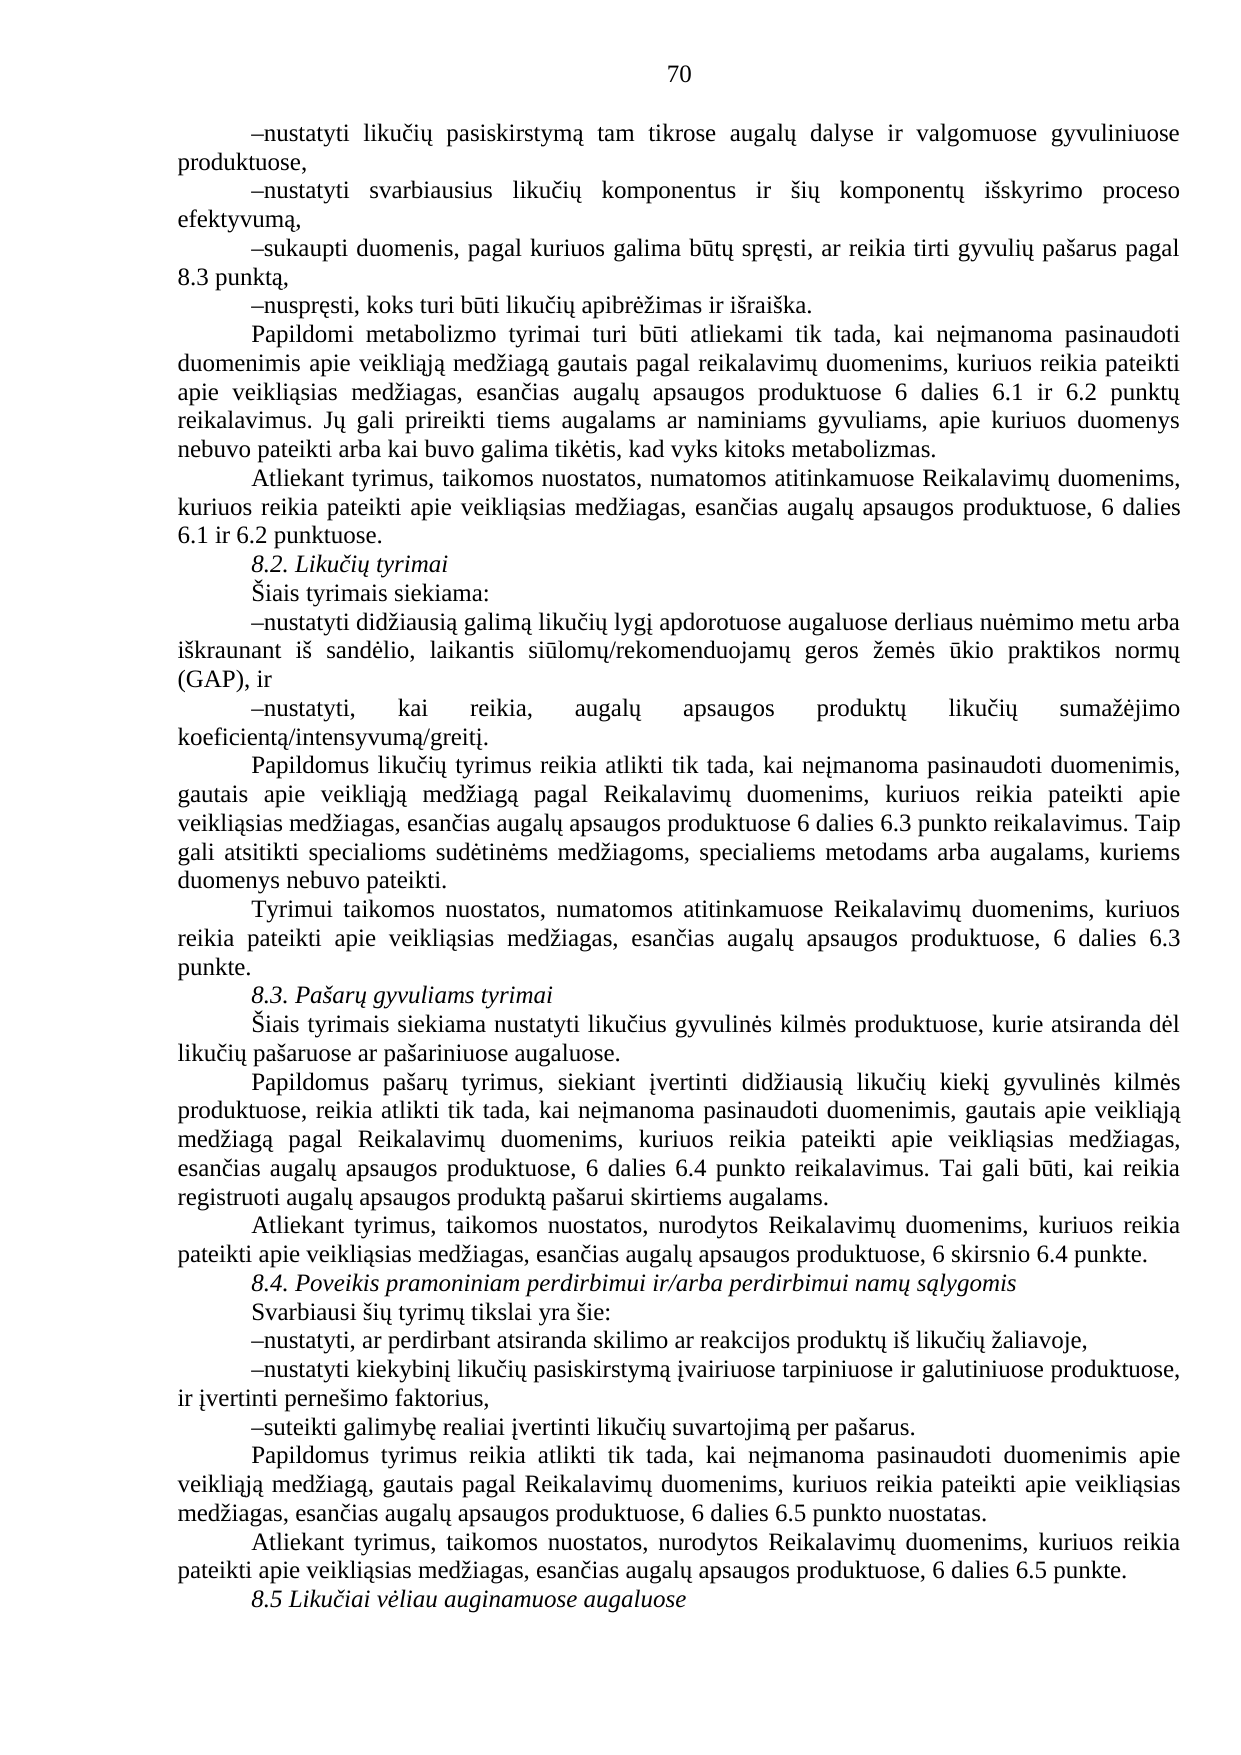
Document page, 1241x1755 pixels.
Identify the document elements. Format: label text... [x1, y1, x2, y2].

text Šiais tyrimais siekiama nustatyti likučius gyvulinės kilmės produktuose, kurie atsiranda dėl likučių pašaruose ar pašariniuose augaluose. [177, 1009, 1181, 1067]
text –nuspręsti, koks turi būti likučių apibrėžimas ir išraiška. [177, 291, 1181, 319]
text Atliekant tyrimus, taikomos nuostatos, numatomos atitinkamuose Reikalavimų duomenims, kuriuos reikia pateikti apie veikliąsias medžiagas, esančias augalų apsaugos produktuose, 6 dalies 6.1 ir 6.2 punktuose. [177, 463, 1181, 549]
text Svarbiausi šių tyrimų tikslai yra šie: [177, 1297, 1181, 1326]
text 8.4. Poveikis pramoniniam perdirbimui ir/arba perdirbimui namų sąlygomis [177, 1268, 1181, 1297]
text Papildomus pašarų tyrimus, siekiant įvertinti didžiausią likučių kiekį gyvulinės kilmės produktuose, reikia atlikti tik tada, kai neįmanoma pasinaudoti duomenimis, gautais apie veikliąją medžiagą pagal Reikalavimų duomenims, kuriuos reikia pateikti apie veikliąsias medžiagas, esančias augalų apsaugos produktuose, 6 dalies 6.4 punkto reikalavimus. Tai gali būti, kai reikia registruoti augalų apsaugos produktą pašarui skirtiems augalams. [177, 1067, 1181, 1211]
text –nustatyti didžiausią galimą likučių lygį apdorotuose augaluose derliaus nuėmimo metu arba iškraunant iš sandėlio, laikantis siūlomų/rekomenduojamų geros žemės ūkio praktikos normų (GAP), ir [177, 607, 1181, 693]
text –nustatyti likučių pasiskirstymą tam tikrose augalų dalyse ir valgomuose gyvuliniuose produktuose, [177, 118, 1181, 176]
text –suteikti galimybę realiai įvertinti likučių suvartojimą per pašarus. [177, 1412, 1181, 1441]
text Papildomus tyrimus reikia atlikti tik tada, kai neįmanoma pasinaudoti duomenimis apie veikliąją medžiagą, gautais pagal Reikalavimų duomenims, kuriuos reikia pateikti apie veikliąsias medžiagas, esančias augalų apsaugos produktuose, 6 dalies 6.5 punkto nuostatas. [177, 1441, 1181, 1527]
text –nustatyti svarbiausius likučių komponentus ir šių komponentų išskyrimo proceso efektyvumą, [177, 176, 1181, 233]
text –nustatyti kiekybinį likučių pasiskirstymą įvairiuose tarpiniuose ir galutiniuose produktuose, ir įvertinti pernešimo faktorius, [177, 1354, 1181, 1412]
text –sukaupti duomenis, pagal kuriuos galima būtų spręsti, ar reikia tirti gyvulių pašarus pagal 8.3 punktą, [177, 233, 1181, 291]
text Tyrimui taikomos nuostatos, numatomos atitinkamuose Reikalavimų duomenims, kuriuos reikia pateikti apie veikliąsias medžiagas, esančias augalų apsaugos produktuose, 6 dalies 6.3 punkte. [177, 894, 1181, 981]
text Papildomi metabolizmo tyrimai turi būti atliekami tik tada, kai neįmanoma pasinaudoti duomenimis apie veikliąją medžiagą gautais pagal reikalavimų duomenims, kuriuos reikia pateikti apie veikliąsias medžiagas, esančias augalų apsaugos produktuose 6 dalies 6.1 ir 6.2 punktų reikalavimus. Jų gali prireikti tiems augalams ar naminiams gyvuliams, apie kuriuos duomenys nebuvo pateikti arba kai buvo galima tikėtis, kad vyks kitoks metabolizmas. [177, 319, 1181, 463]
text Atliekant tyrimus, taikomos nuostatos, nurodytos Reikalavimų duomenims, kuriuos reikia pateikti apie veikliąsias medžiagas, esančias augalų apsaugos produktuose, 6 skirsnio 6.4 punkte. [177, 1211, 1181, 1268]
text Papildomus likučių tyrimus reikia atlikti tik tada, kai neįmanoma pasinaudoti duomenimis, gautais apie veikliąją medžiagą pagal Reikalavimų duomenims, kuriuos reikia pateikti apie veikliąsias medžiagas, esančias augalų apsaugos produktuose 6 dalies 6.3 punkto reikalavimus. Taip gali atsitikti specialioms sudėtinėms medžiagoms, specialiems metodams arba augalams, kuriems duomenys nebuvo pateikti. [177, 751, 1181, 894]
text 8.3. Pašarų gyvuliams tyrimai [177, 981, 1181, 1009]
text –nustatyti, kai reikia, augalų apsaugos produktų likučių sumažėjimo koeficientą/intensyvumą/greitį. [177, 693, 1181, 751]
text 8.2. Likučių tyrimai [177, 549, 1181, 578]
text Šiais tyrimais siekiama: [177, 578, 1181, 607]
text –nustatyti, ar perdirbant atsiranda skilimo ar reakcijos produktų iš likučių žaliavoje, [177, 1326, 1181, 1354]
text 8.5 Likučiai vėliau auginamuose augaluose [177, 1584, 1181, 1613]
text Atliekant tyrimus, taikomos nuostatos, nurodytos Reikalavimų duomenims, kuriuos reikia pateikti apie veikliąsias medžiagas, esančias augalų apsaugos produktuose, 6 dalies 6.5 punkte. [177, 1527, 1181, 1584]
